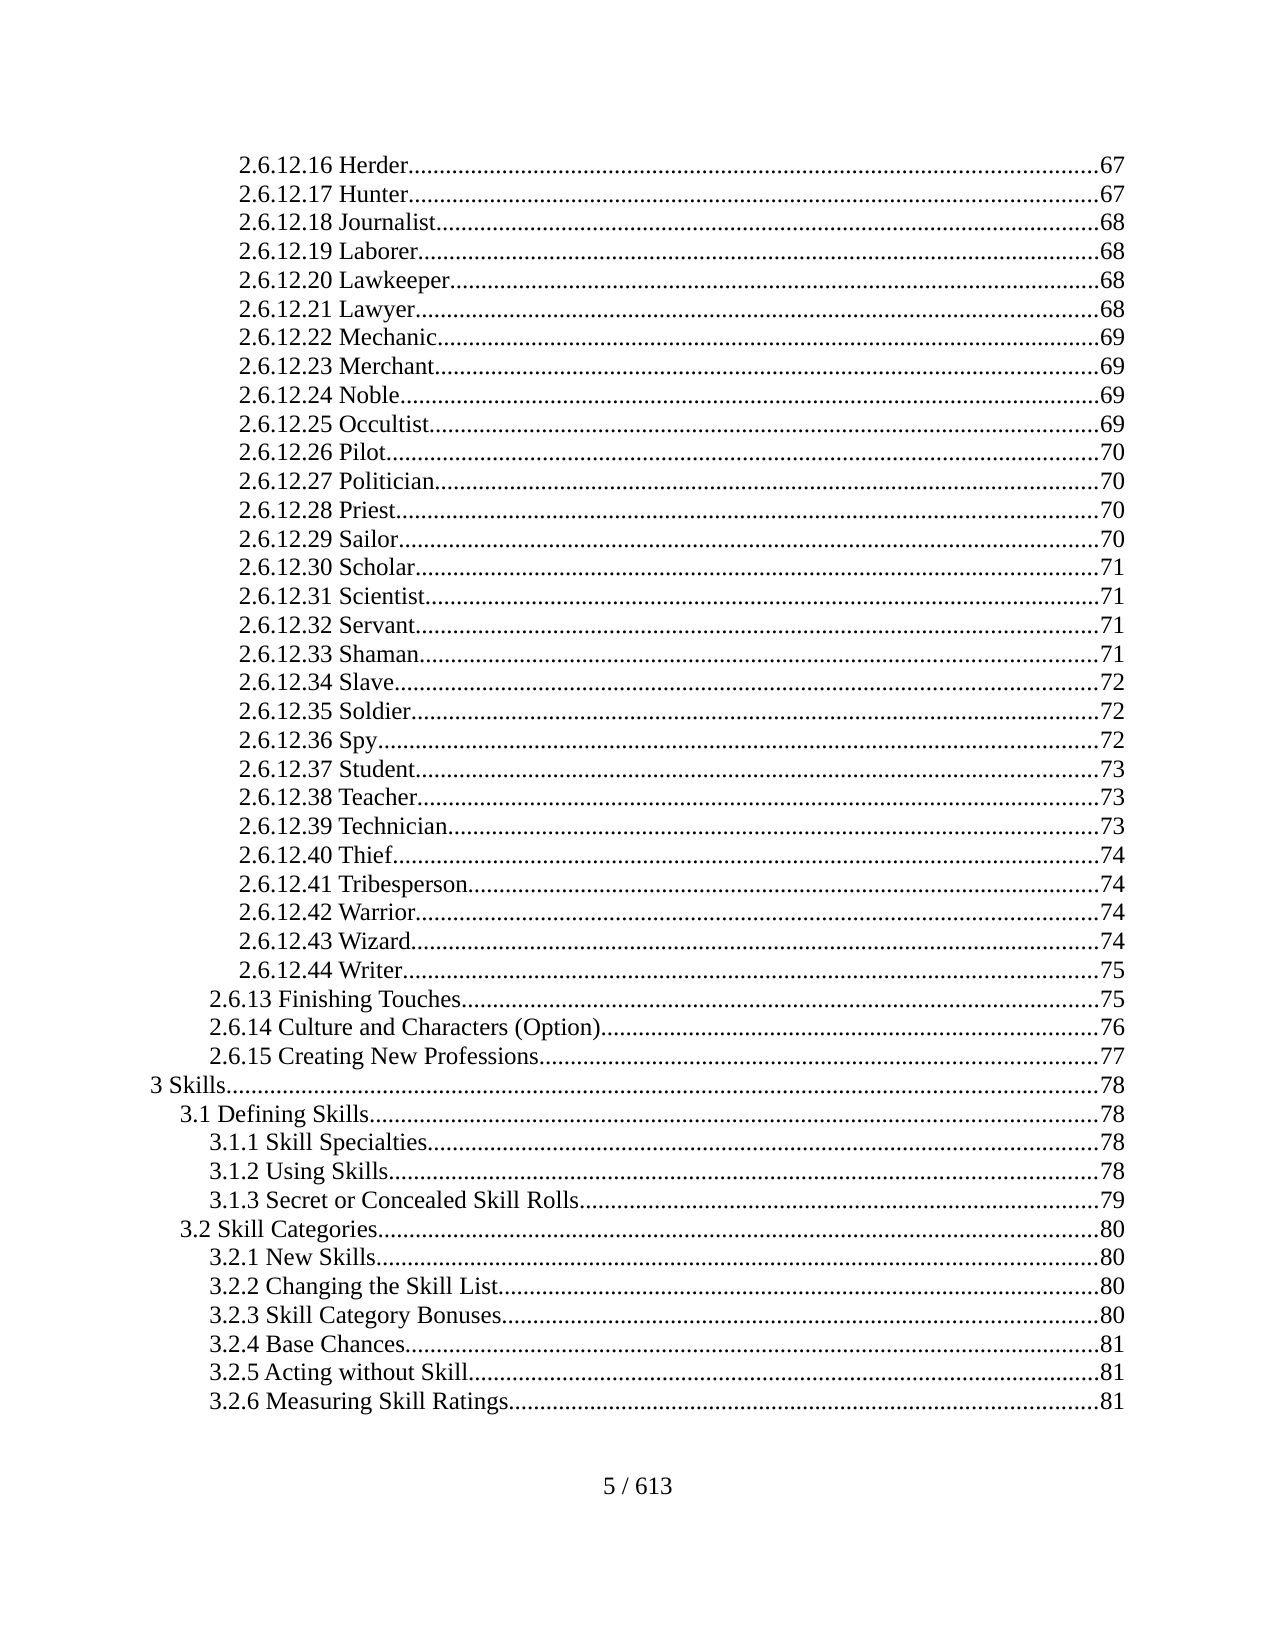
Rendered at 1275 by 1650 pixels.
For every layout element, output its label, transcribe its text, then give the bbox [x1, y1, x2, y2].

text 2.6.12.19 Laborer 68 [238, 236, 1125, 265]
text 2.6.12.36 Spy 72 [238, 725, 1125, 754]
text 2.6.12.26 Pilot 70 [238, 437, 1125, 466]
text 3.2.5 Acting without Skill 81 [209, 1357, 1125, 1386]
text 2.6.12.32 Servant 71 [238, 610, 1125, 639]
text 2.6.12.27 Politician 70 [238, 466, 1125, 495]
text 2.6.12.41 Tribesperson 74 [238, 869, 1125, 897]
text 2.6.12.42 Warrior 74 [238, 897, 1125, 926]
text 2.6.12.38 Teacher 73 [238, 782, 1125, 811]
text 2.6.12.20 Lawkeeper 68 [238, 265, 1125, 294]
text 2.6.12.23 Merchant 69 [238, 351, 1125, 380]
text 2.6.12.44 Writer 75 [238, 955, 1125, 984]
text 3.2.6 Measuring Skill Ratings 81 [209, 1386, 1125, 1415]
text 3.1 Defining Skills 78 [179, 1099, 1125, 1127]
text 2.6.12.31 Scientist 71 [238, 581, 1125, 610]
text 2.6.12.37 Student 73 [238, 754, 1125, 782]
text 2.6.12.25 Occultist 69 [238, 409, 1125, 437]
text 2.6.12.28 Priest 70 [238, 495, 1125, 524]
text 2.6.15 Creating New Professions 77 [209, 1041, 1125, 1070]
text 3.2.4 Base Chances 81 [209, 1329, 1125, 1357]
text 3.2.2 Changing the Skill List 80 [209, 1271, 1125, 1300]
text 2.6.14 Culture and Characters (Option) 76 [209, 1012, 1125, 1041]
text 2.6.13 Finishing Touches 75 [209, 984, 1125, 1012]
text 2.6.12.43 Wizard 74 [238, 926, 1125, 955]
text 2.6.12.35 Soldier 72 [238, 696, 1125, 725]
text 2.6.12.33 Shaman 71 [238, 639, 1125, 667]
text 3 Skills 78 [150, 1070, 1125, 1099]
text 2.6.12.22 Mechanic 69 [238, 322, 1125, 351]
text 2.6.12.16 Herder 67 [238, 150, 1125, 179]
text 2.6.12.18 Journalist 68 [238, 207, 1125, 236]
text 2.6.12.39 Technician 73 [238, 811, 1125, 840]
text 3.1.1 Skill Specialties 78 [209, 1127, 1125, 1156]
text 3.1.3 Secret or Concealed Skill Rolls 79 [209, 1185, 1125, 1214]
text 2.6.12.29 Sailor 70 [238, 524, 1125, 552]
text 2.6.12.21 Lawyer 68 [238, 294, 1125, 322]
text 2.6.12.34 Slave 72 [238, 667, 1125, 696]
text 2.6.12.40 Thief 74 [238, 840, 1125, 869]
text 2.6.12.17 Hunter 67 [238, 179, 1125, 207]
text 2.6.12.24 Noble 69 [238, 380, 1125, 409]
text 3.2.1 New Skills 80 [209, 1242, 1125, 1271]
text 3.1.2 Using Skills 78 [209, 1156, 1125, 1185]
text 3.2.3 Skill Category Bonuses 80 [209, 1300, 1125, 1329]
text 2.6.12.30 Scholar 71 [238, 552, 1125, 581]
text 3.2 Skill Categories 80 [179, 1214, 1125, 1242]
